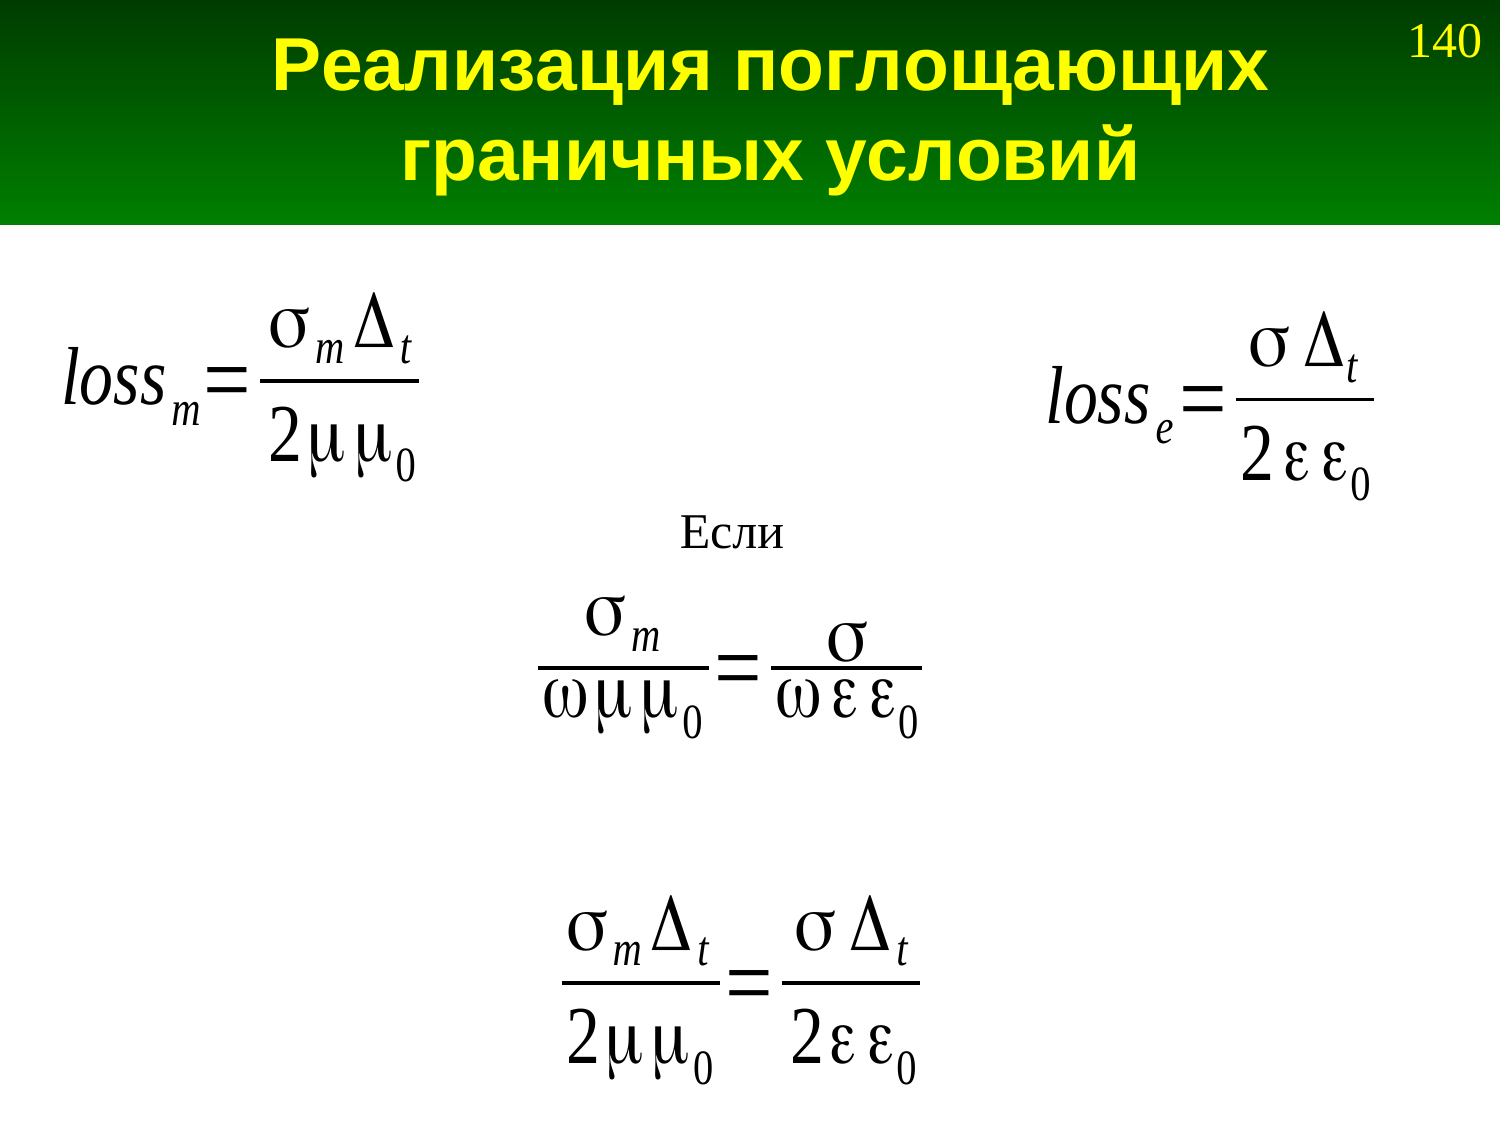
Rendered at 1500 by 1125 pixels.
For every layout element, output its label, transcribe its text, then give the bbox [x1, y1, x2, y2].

chart [517, 589, 942, 748]
text_box Если [664, 491, 800, 568]
title Реализация поглощающих граничных условий [100, 7, 1441, 204]
chart [1028, 304, 1394, 510]
chart [540, 888, 941, 1093]
chart [44, 286, 440, 491]
